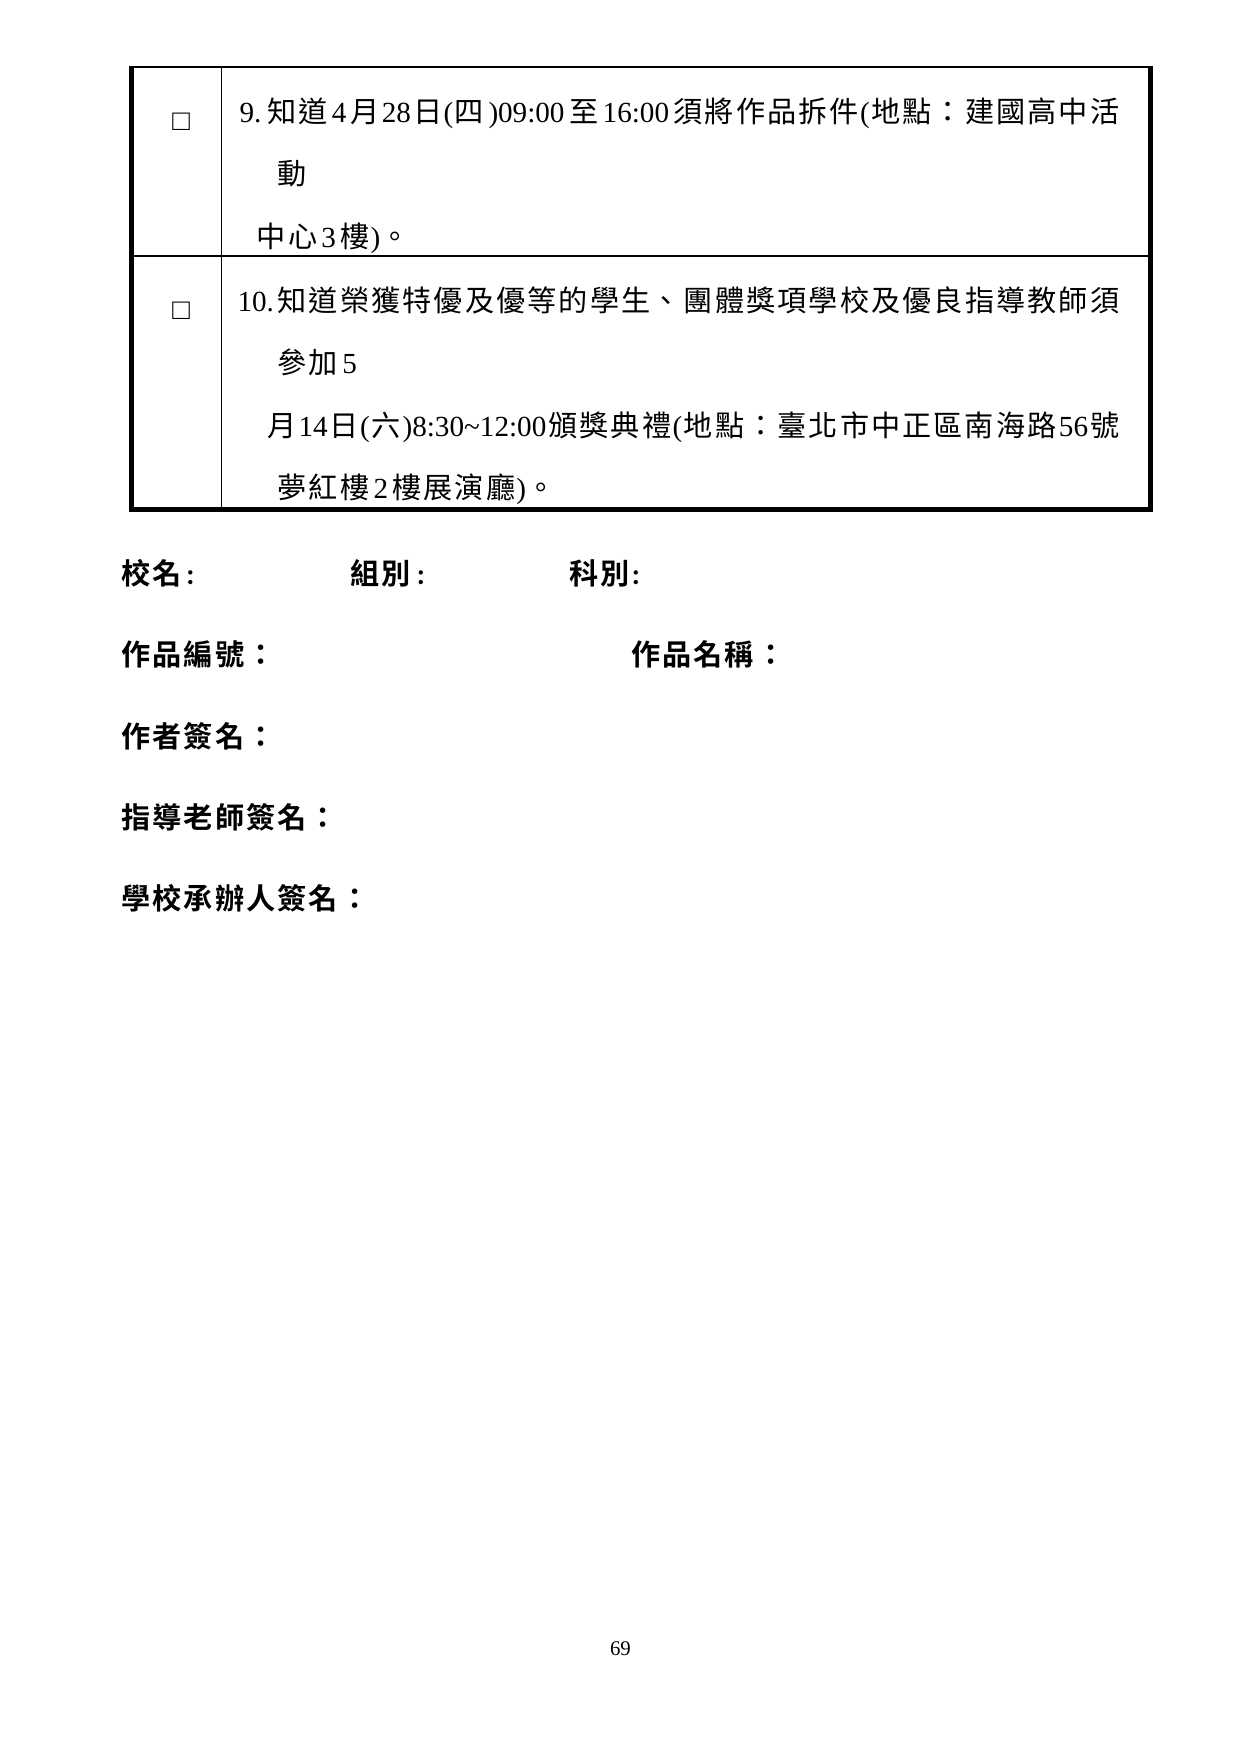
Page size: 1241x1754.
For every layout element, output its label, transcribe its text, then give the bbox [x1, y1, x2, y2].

table_cell 9.知道4月28日(四)09:00至16:00須將作品拆件(地點：建國高中活動 中心3樓)。 [222, 68, 1148, 255]
table_cell 10.知道榮獲特優及優等的學生、團體獎項學校及優良指導教師須參加5 月14日(六)8:30~12:00頒獎典禮(地點：臺北市中正區南海路56號夢紅樓2樓展演廳)。 [222, 257, 1148, 507]
table_cell □ [134, 68, 221, 255]
text 校名: 組別: 科別: [120, 530, 1120, 593]
text 學校承辦人簽名： [120, 855, 1120, 918]
text 作品編號： 作品名稱： [120, 611, 1120, 674]
text 指導老師簽名： [120, 774, 1120, 836]
text 作者簽名： [120, 693, 1120, 755]
table_cell □ [134, 257, 221, 507]
